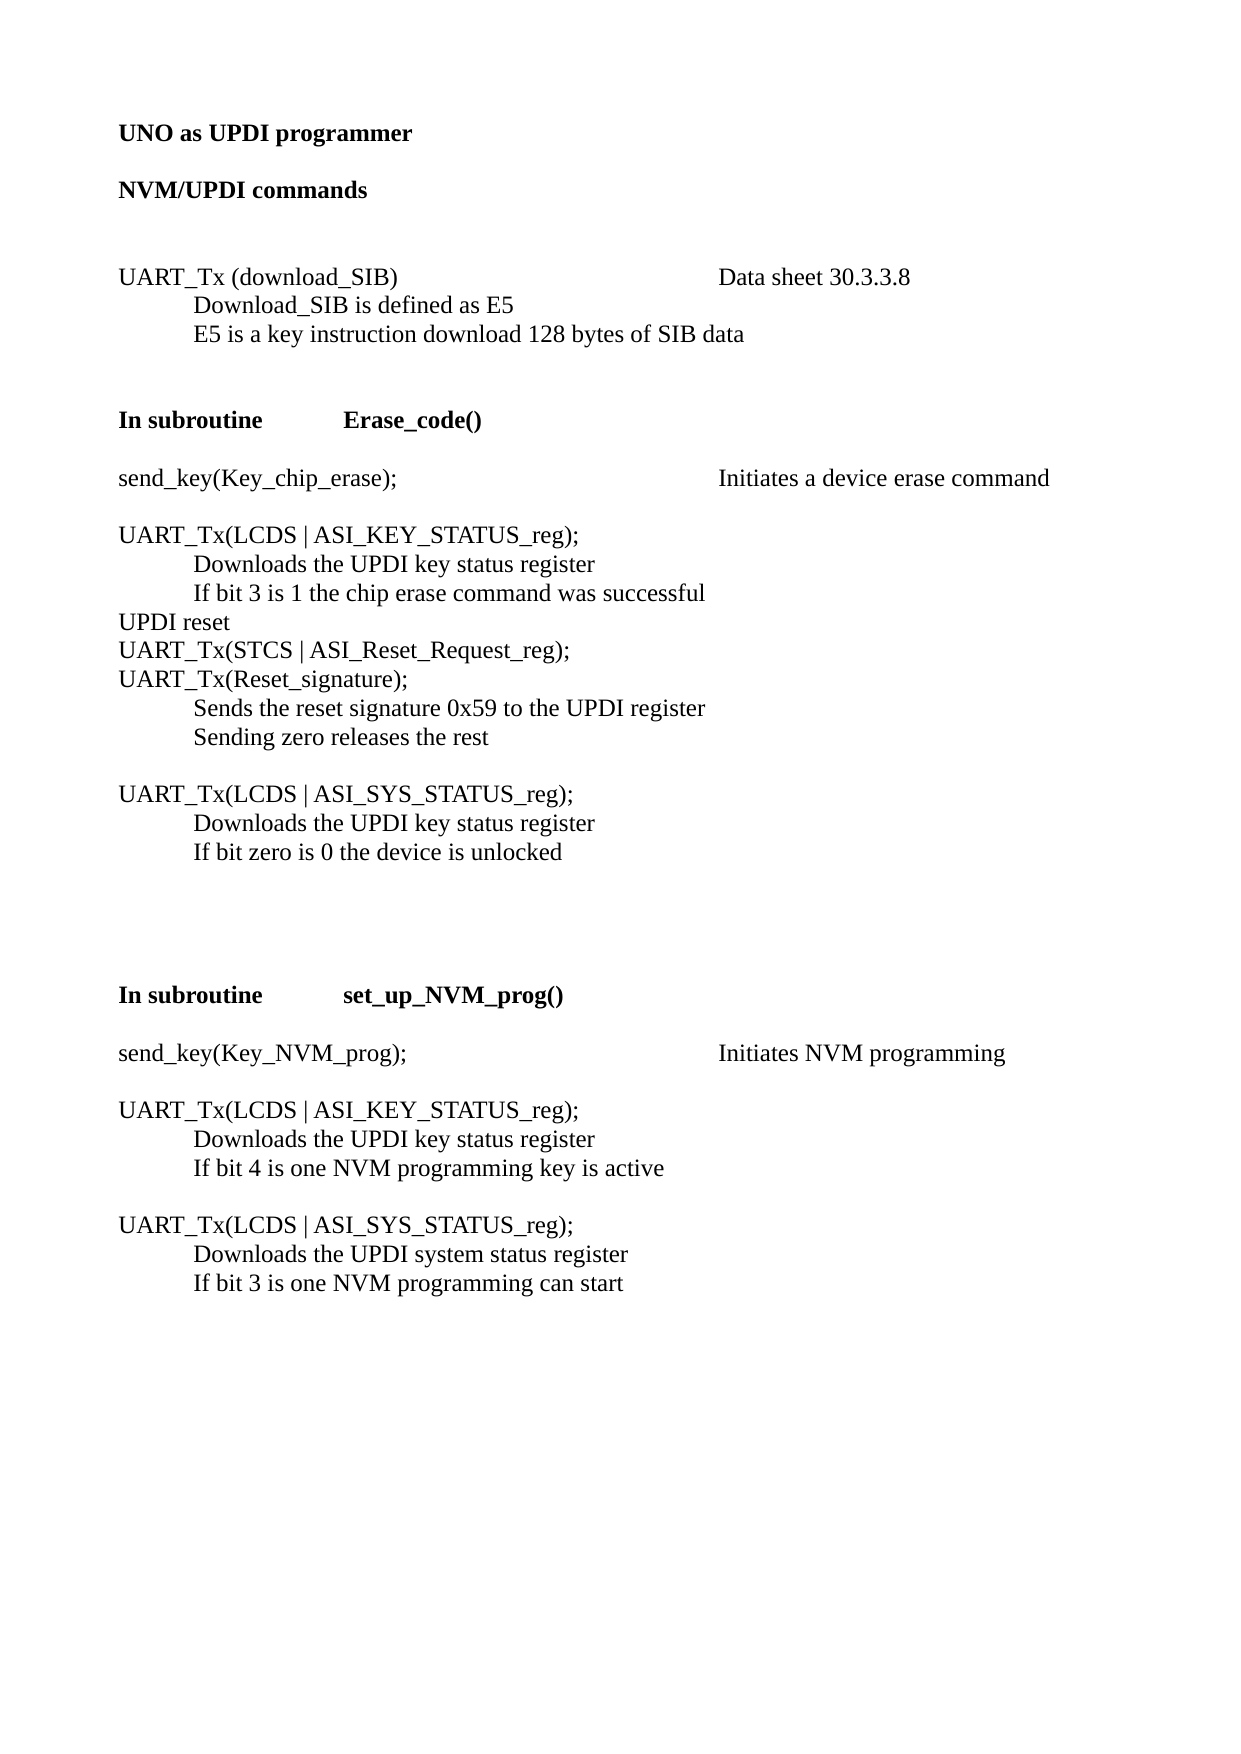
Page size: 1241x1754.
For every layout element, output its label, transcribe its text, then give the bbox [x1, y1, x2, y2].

text E5 is a key instruction download 128 bytes of SIB data [118, 319, 1122, 348]
text Downloads the UPDI key status register [118, 1124, 1122, 1153]
text UNO as UPDI programmer [118, 118, 1122, 147]
text UART_Tx (download_SIB) Data sheet 30.3.3.8 [118, 262, 1122, 291]
text UART_Tx(LCDS | ASI_KEY_STATUS_reg); [118, 521, 1122, 549]
text In subroutine set_up_NVM_prog() [118, 981, 1122, 1009]
text UART_Tx(STCS | ASI_Reset_Request_reg); [118, 636, 1122, 664]
text In subroutine Erase_code() [118, 406, 1122, 434]
text Downloads the UPDI system status register [118, 1239, 1122, 1268]
text UPDI reset [118, 607, 1122, 636]
text If bit 4 is one NVM programming key is active [118, 1153, 1122, 1182]
text UART_Tx(LCDS | ASI_KEY_STATUS_reg); [118, 1096, 1122, 1124]
text send_key(Key_NVM_prog); Initiates NVM programming [118, 1038, 1122, 1067]
text UART_Tx(Reset_signature); [118, 664, 1122, 693]
text Downloads the UPDI key status register [118, 808, 1122, 837]
text Sending zero releases the rest [118, 722, 1122, 751]
text Sends the reset signature 0x59 to the UPDI register [118, 693, 1122, 722]
text send_key(Key_chip_erase); Initiates a device erase command [118, 463, 1122, 492]
text Download_SIB is defined as E5 [118, 291, 1122, 319]
text If bit 3 is one NVM programming can start [118, 1268, 1122, 1297]
text If bit zero is 0 the device is unlocked [118, 837, 1122, 866]
text If bit 3 is 1 the chip erase command was successful [118, 578, 1122, 607]
text NVM/UPDI commands [118, 176, 1122, 204]
text UART_Tx(LCDS | ASI_SYS_STATUS_reg); [118, 1211, 1122, 1239]
text UART_Tx(LCDS | ASI_SYS_STATUS_reg); [118, 779, 1122, 808]
text Downloads the UPDI key status register [118, 549, 1122, 578]
